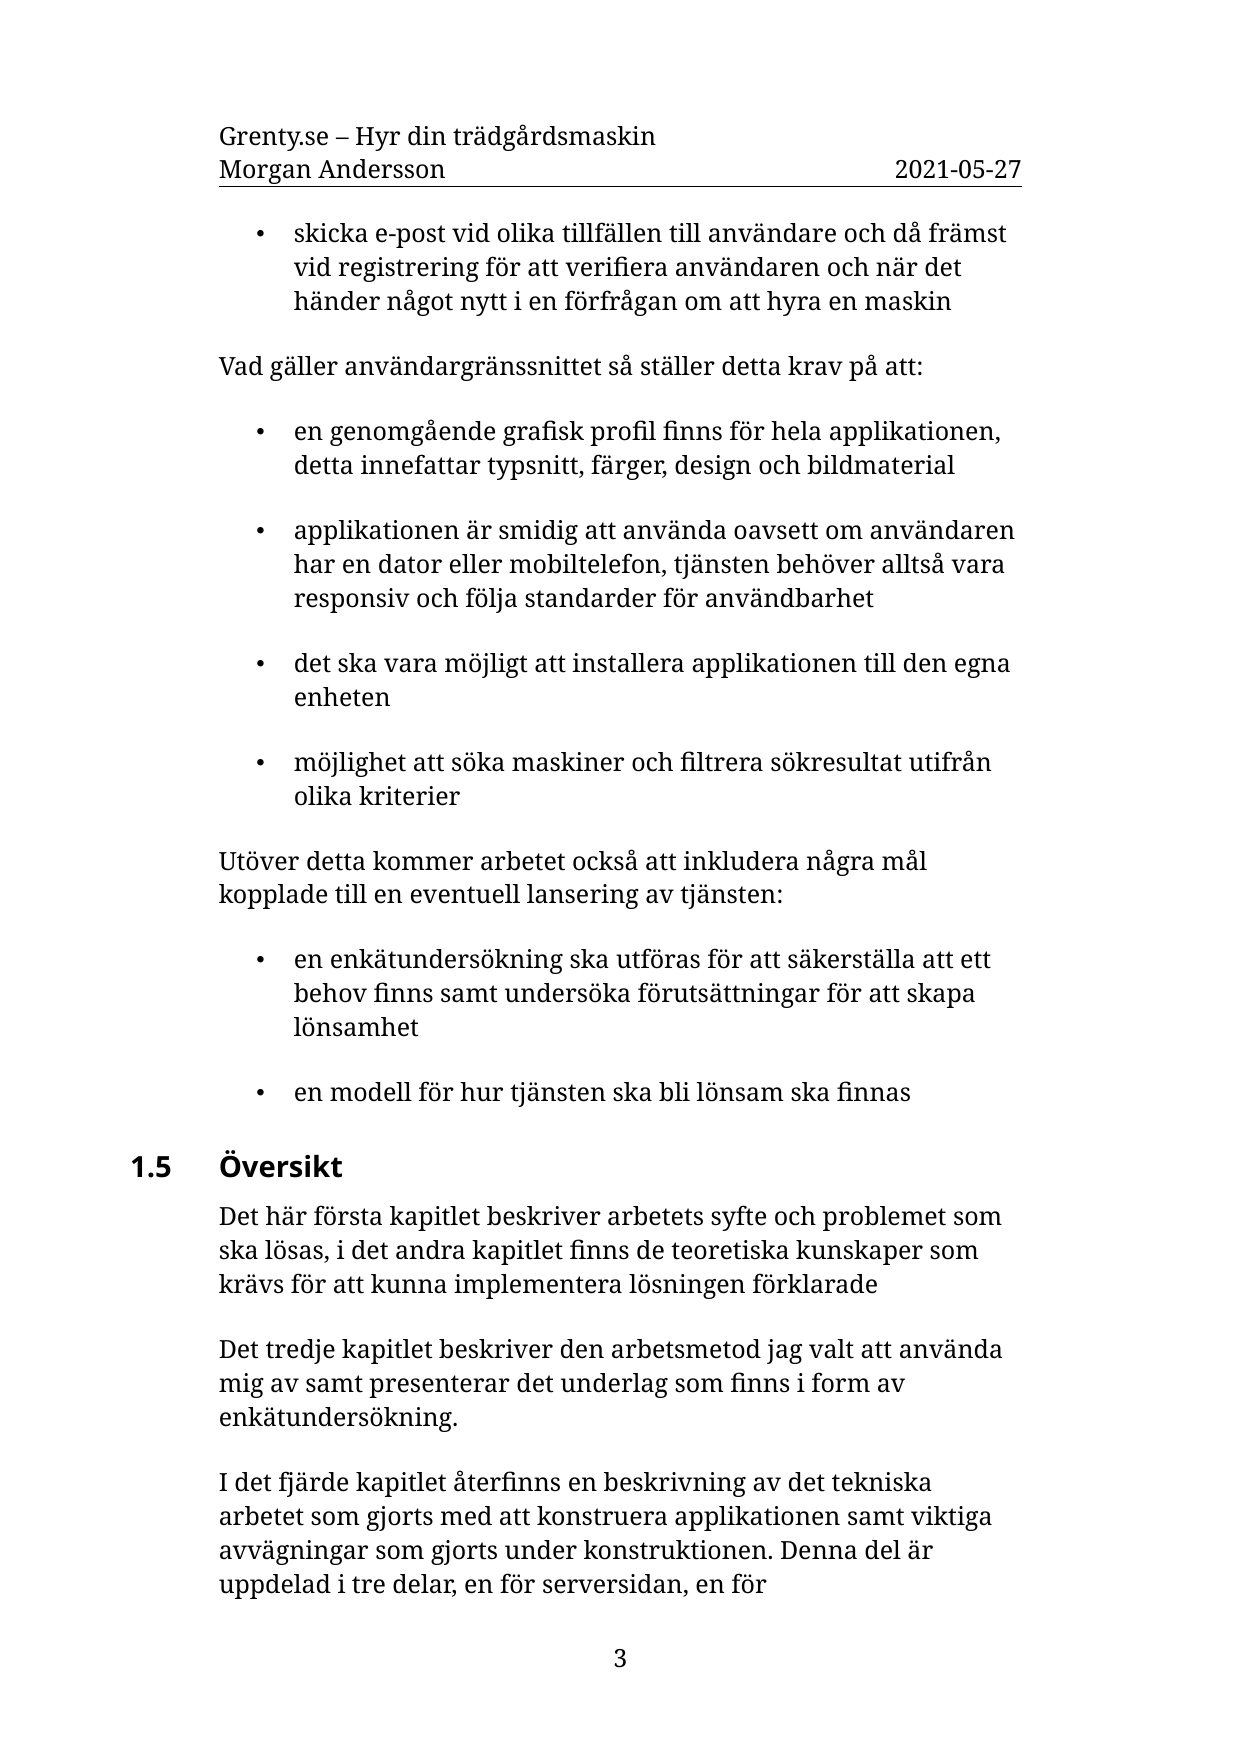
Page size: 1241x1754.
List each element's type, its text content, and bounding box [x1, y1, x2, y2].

subtitle Översikt [130, 1146, 1022, 1186]
list en enkätundersökning ska utföras för att säkerställa att ett behov finns samt undersöka förutsättningar för att skapa lönsamhet [256, 942, 1022, 1044]
text I det fjärde kapitlet återfinns en beskrivning av det tekniska arbetet som gjorts med att konstruera applikationen samt viktiga avvägningar som gjorts under konstruktionen. Denna del är uppdelad i tre delar, en för serversidan, en för [218, 1465, 1022, 1601]
list en genomgående grafisk profil finns för hela applikationen, detta innefattar typsnitt, färger, design och bildmaterial [256, 414, 1022, 482]
text Det här första kapitlet beskriver arbetets syfte och problemet som ska lösas, i det andra kapitlet finns de teoretiska kunskaper som krävs för att kunna implementera lösningen förklarade [218, 1199, 1022, 1301]
text Utöver detta kommer arbetet också att inkludera några mål kopplade till en eventuell lansering av tjänsten: [218, 843, 1022, 911]
text Det tredje kapitlet beskriver den arbetsmetod jag valt att använda mig av samt presenterar det underlag som finns i form av enkätundersökning. [218, 1332, 1022, 1434]
list möjlighet att söka maskiner och filtrera sökresultat utifrån olika kriterier [256, 744, 1022, 812]
list en modell för hur tjänsten ska bli lönsam ska finnas [256, 1075, 1022, 1109]
text Vad gäller användargränssnittet så ställer detta krav på att: [218, 349, 1022, 383]
list skicka e-post vid olika tillfällen till användare och då främst vid registrering för att verifiera användaren och när det händer något nytt i en förfrågan om att hyra en maskin [256, 216, 1022, 318]
list det ska vara möjligt att installera applikationen till den egna enheten [256, 645, 1022, 713]
list applikationen är smidig att använda oavsett om användaren har en dator eller mobiltelefon, tjänsten behöver alltså vara responsiv och följa standarder för användbarhet [256, 512, 1022, 615]
